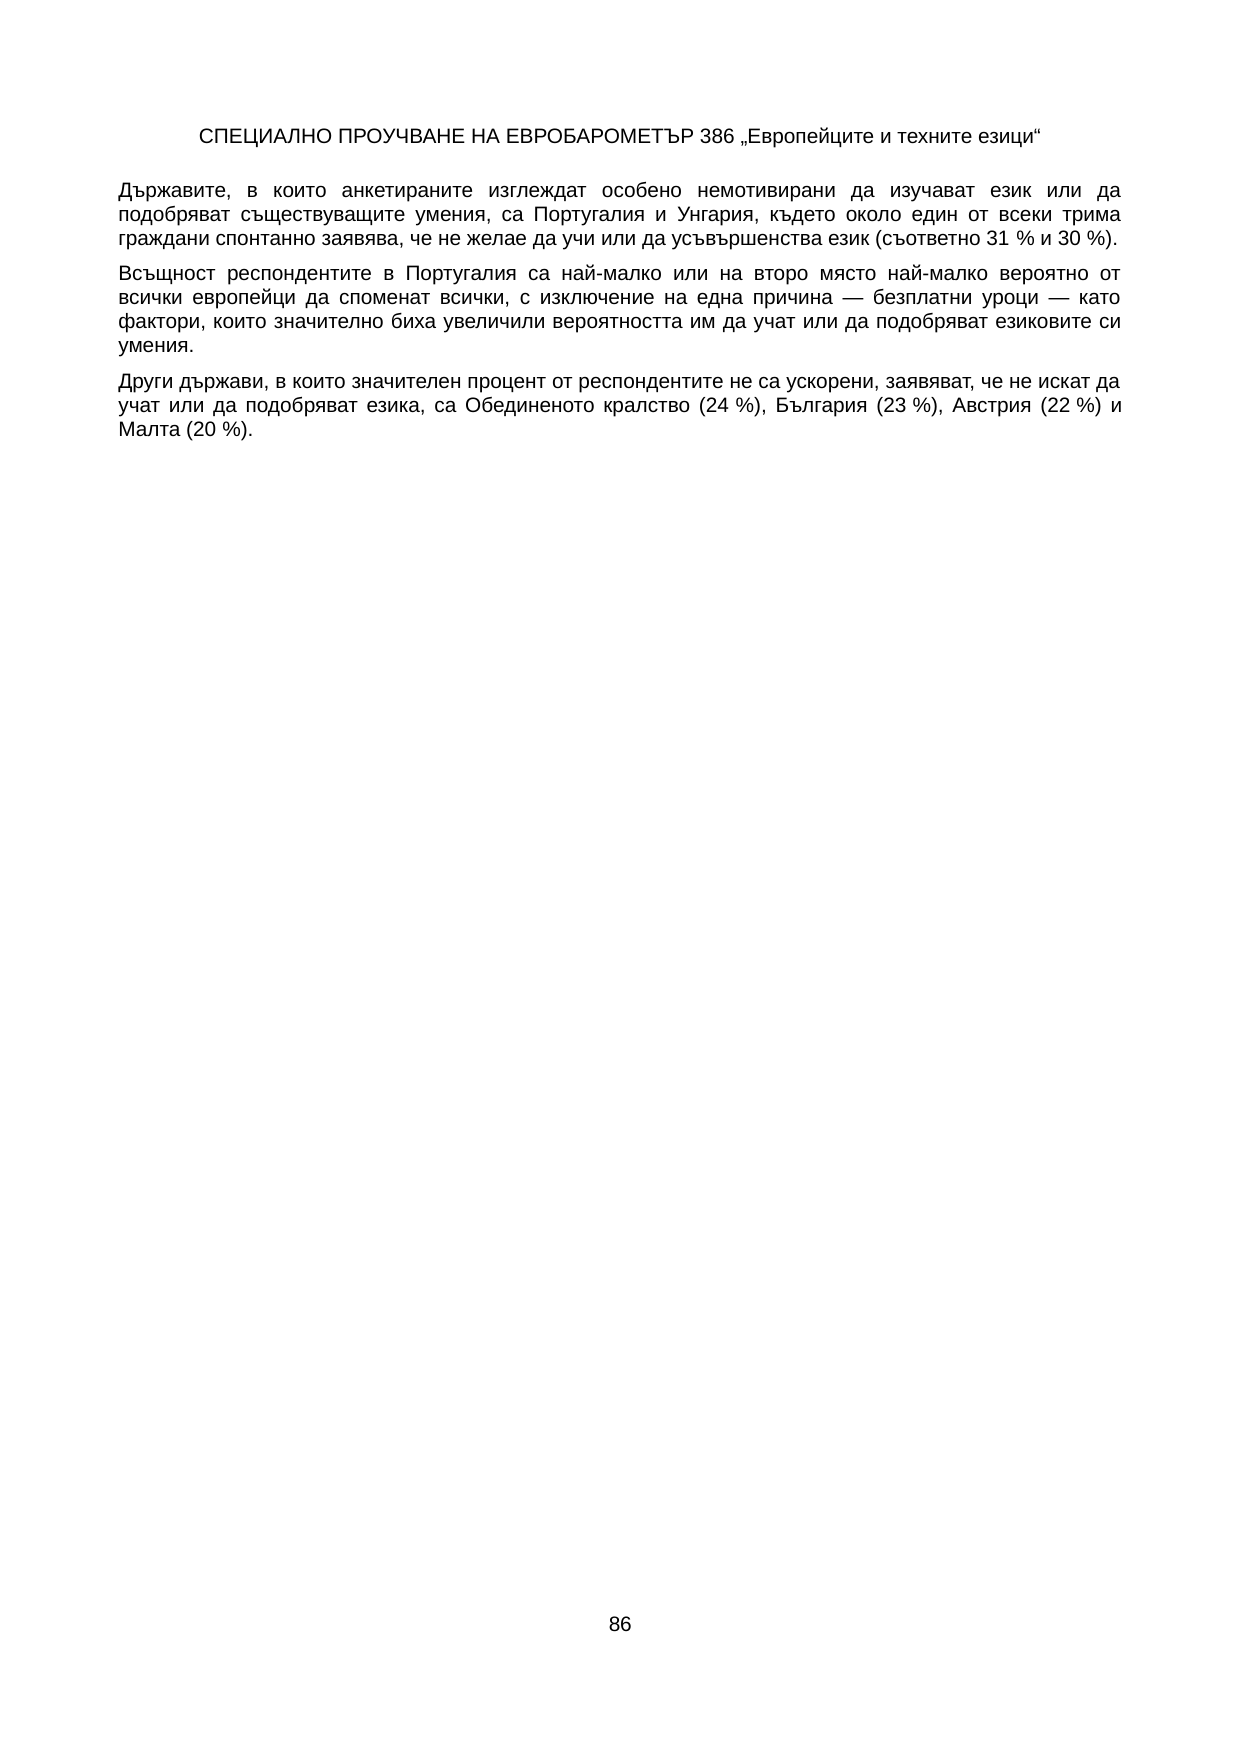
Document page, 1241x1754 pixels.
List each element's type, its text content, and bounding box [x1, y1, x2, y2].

text Всъщност респондентите в Португалия са най-малко или на второ място най-малко вероятно от всички европейци да споменат всички, с изключение на една причина — безплатни уроци — като фактори, които значително биха увеличили вероятността им да учат или да подобряват езиковите си умения. [118, 261, 1122, 357]
text Държавите, в които анкетираните изглеждат особено немотивирани да изучават език или да подобряват съществуващите умения, са Португалия и Унгария, където около един от всеки трима граждани спонтанно заявява, че не желае да учи или да усъвършенства език (съответно 31 % и 30 %). [118, 177, 1122, 249]
text Други държави, в които значителен процент от респондентите не са ускорени, заявяват, че не искат да учат или да подобряват езика, са Обединеното кралство (24 %), България (23 %), Австрия (22 %) и Малта (20 %). [118, 369, 1122, 441]
